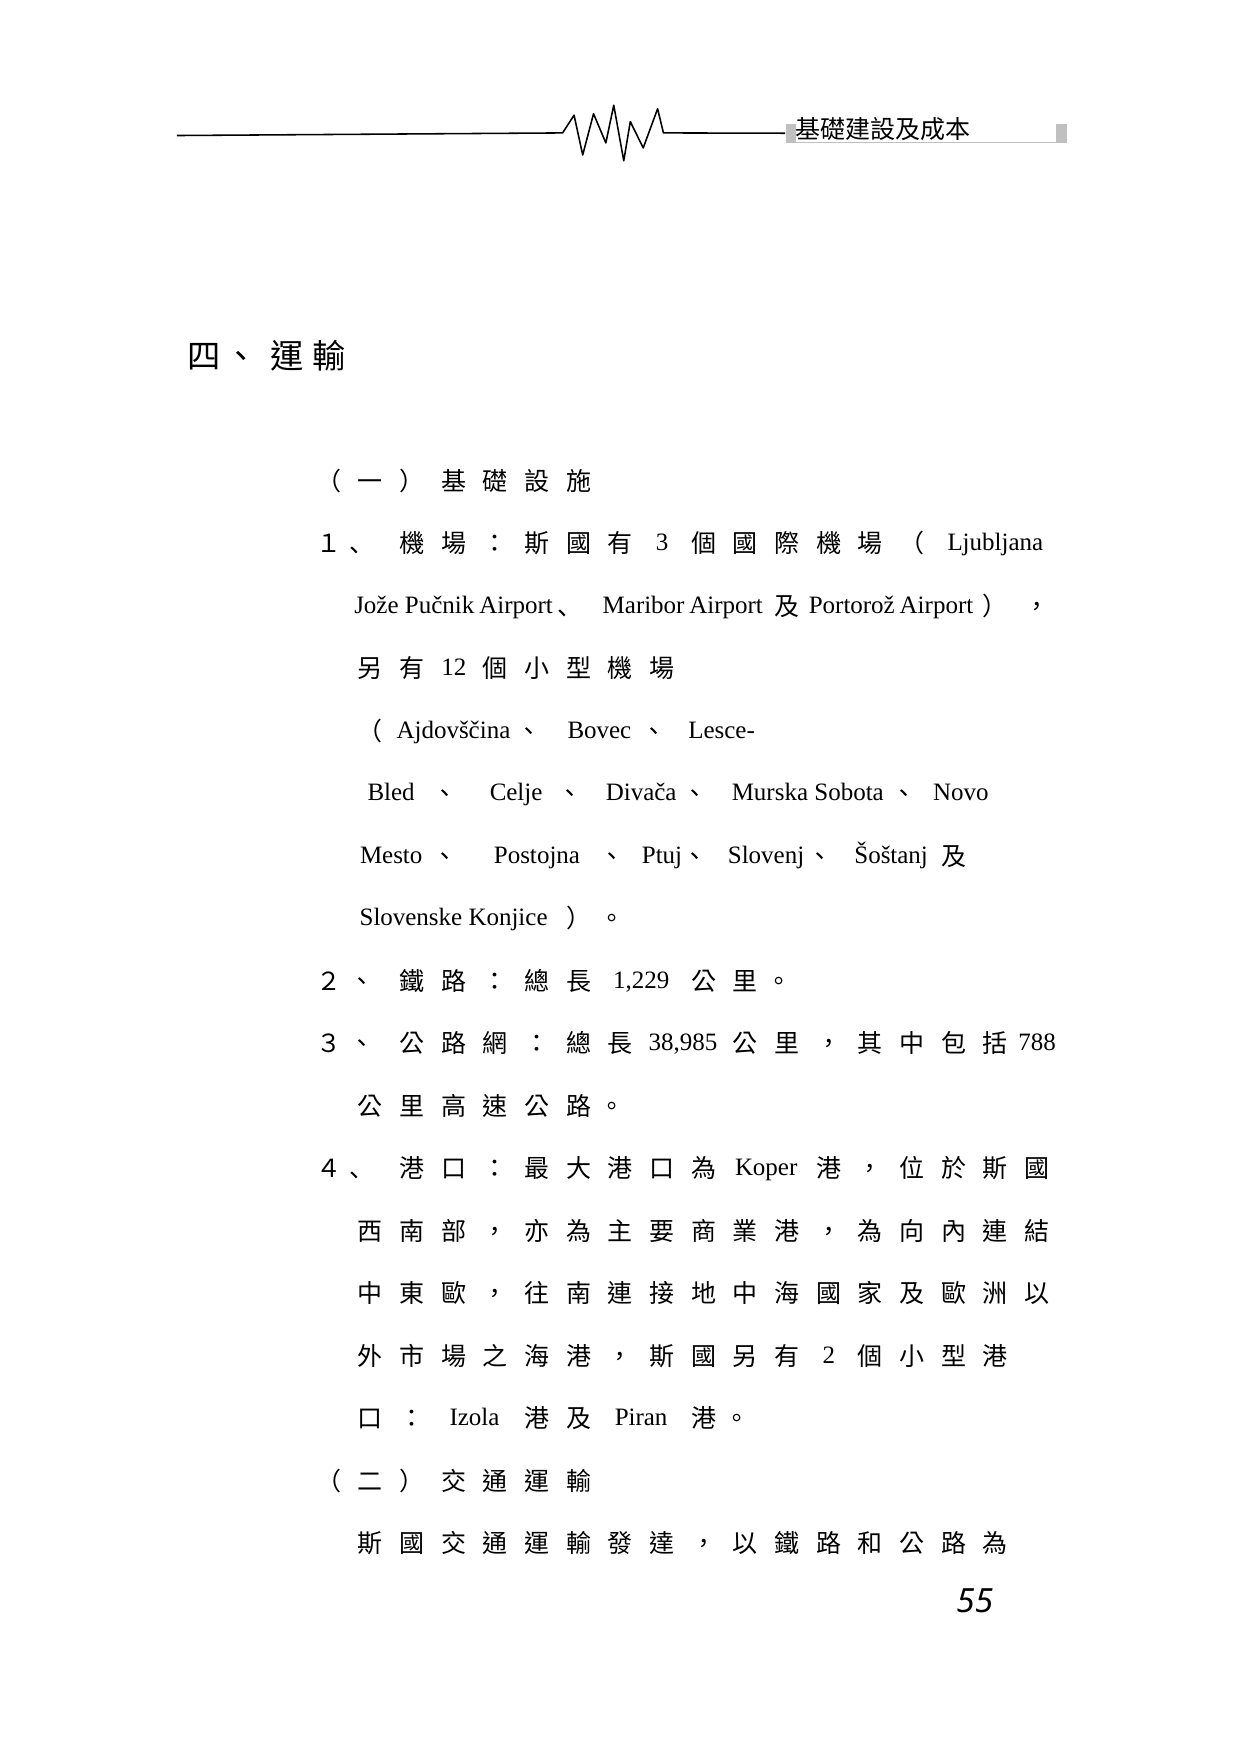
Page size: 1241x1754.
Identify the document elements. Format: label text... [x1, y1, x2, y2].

text （二）交通運輸 [281, 1438, 1058, 1500]
text （一）基礎設施 [281, 438, 1058, 500]
text ４、港口：最大港口為Koper港，位於斯國西南部，亦為主要商業港，為向內連結中東歐，往南連接地中海國家及歐洲以外市場之海港，斯國另有2個小型港口：Izola港及Piran港。 [281, 1125, 1058, 1438]
text １、機場：斯國有3個國際機場（Ljubljana Jože Pučnik Airport、Maribor Airport及Portorož Airport），另有12個小型機場（Ajdovščina、Bovec、Lesce-Bled、Celje、Divača、Murska Sobota、Novo Mesto、Postojna、Ptuj、Slovenj、Šoštanj及Slovenske Konjice）。 [281, 500, 1058, 938]
text 四、運輸 [183, 313, 1058, 375]
text ２、鐵路：總長1,229公里。 [281, 938, 1058, 1000]
text 斯國交通運輸發達，以鐵路和公路為 [281, 1500, 1058, 1563]
text ３、公路網：總長38,985公里，其中包括788公里高速公路。 [281, 1000, 1058, 1125]
